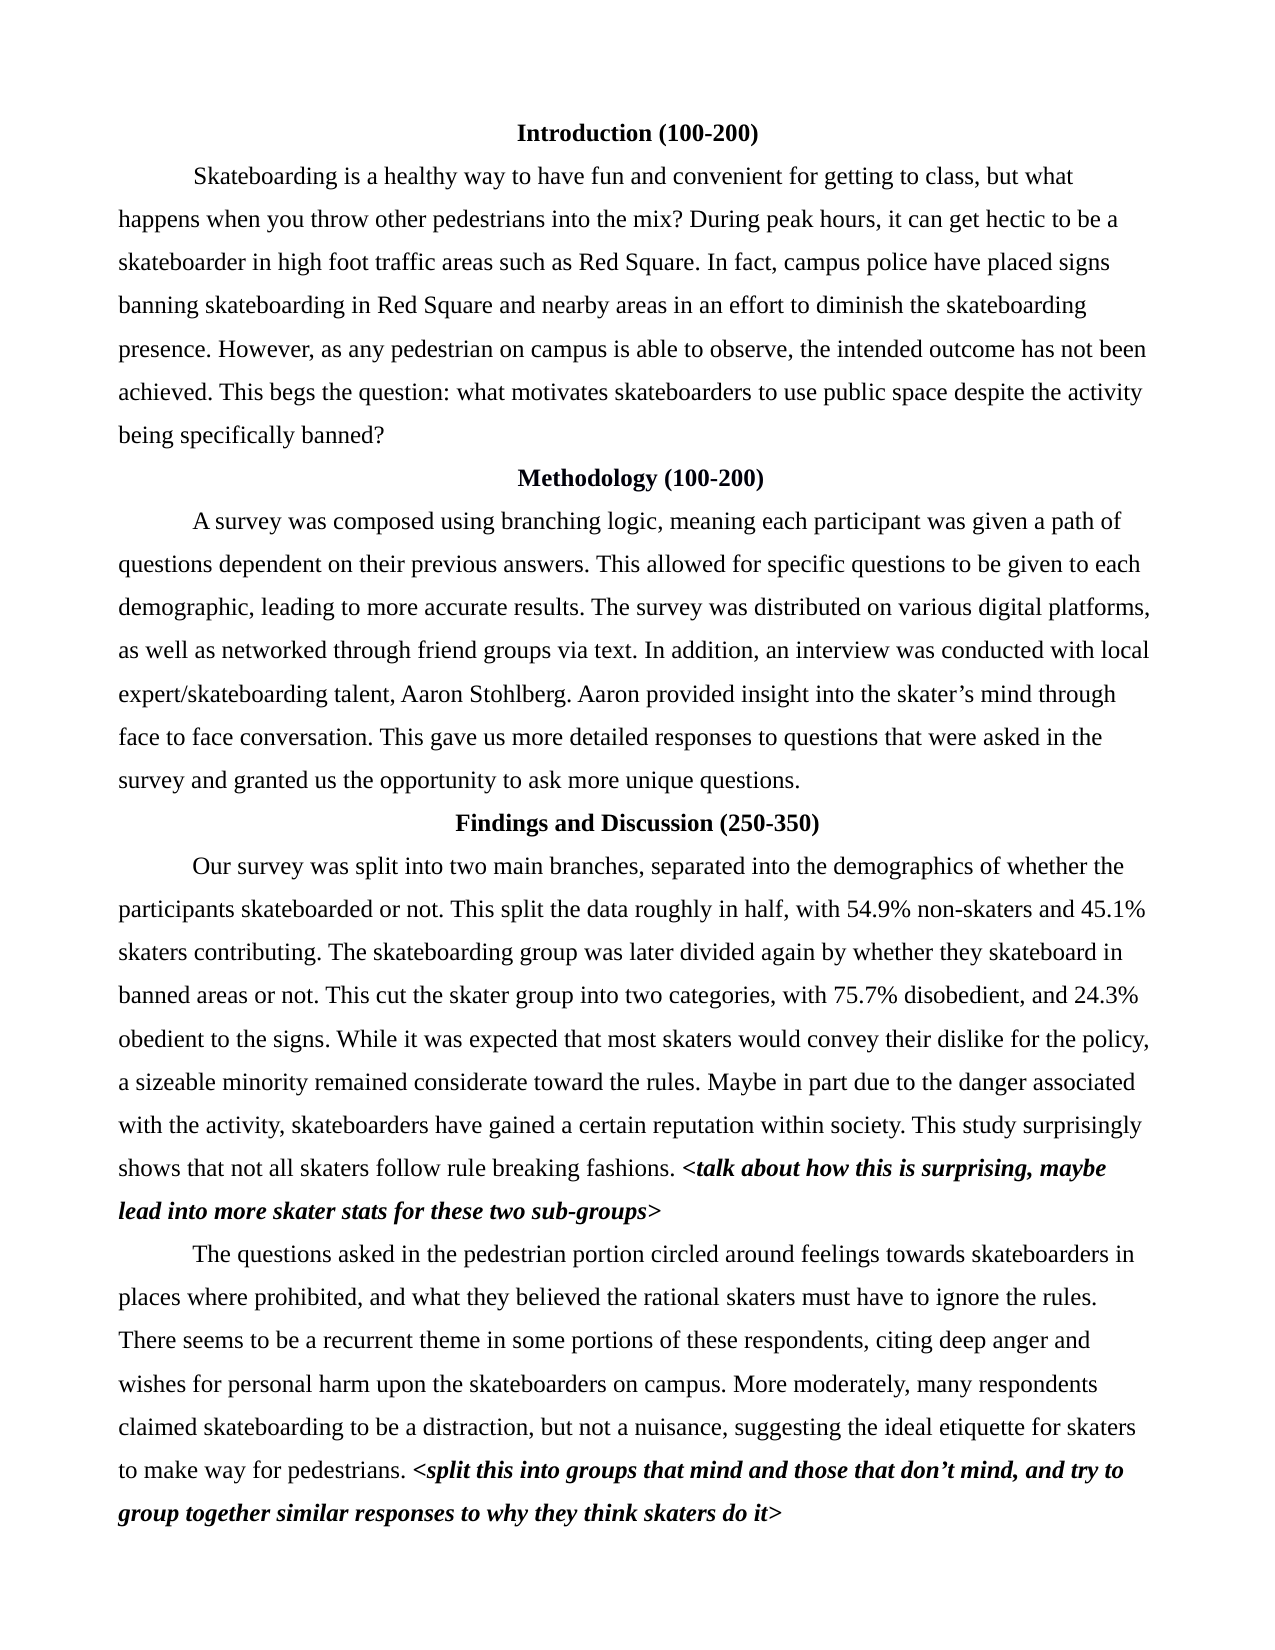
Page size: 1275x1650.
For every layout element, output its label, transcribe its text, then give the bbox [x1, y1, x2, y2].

text The questions asked in the pedestrian portion circled around feelings towards skateboarders in places where prohibited, and what they believed the rational skaters must have to ignore the rules. There seems to be a recurrent theme in some portions of these respondents, citing deep anger and wishes for personal harm upon the skateboarders on campus. More moderately, many respondents claimed skateboarding to be a distraction, but not a nuisance, suggesting the ideal etiquette for skaters to make way for pedestrians. <split this into groups that mind and those that don’t mind, and try to group together similar responses to why they think skaters do it> [118, 1239, 1157, 1527]
text Skateboarding is a healthy way to have fun and convenient for getting to class, but what happens when you throw other pedestrians into the mix? During peak hours, it can get hectic to be a skateboarder in high foot traffic areas such as Red Square. In fact, campus police have placed signs banning skateboarding in Red Square and nearby areas in an effort to diminish the skateboarding presence. However, as any pedestrian on campus is able to observe, the intended outcome has not been achieved. This begs the question: what motivates skateboarders to use public space despite the activity being specifically banned? [118, 161, 1157, 449]
text A survey was composed using branching logic, meaning each participant was given a path of questions dependent on their previous answers. This allowed for specific questions to be given to each demographic, leading to more accurate results. The survey was distributed on various digital platforms, as well as networked through friend groups via text. In addition, an interview was conducted with local expert/skateboarding talent, Aaron Stohlberg. Aaron provided insight into the skater’s mind through face to face conversation. This gave us more detailed responses to questions that were asked in the survey and granted us the opportunity to ask more unique questions. [118, 506, 1157, 794]
text Findings and Discussion (250-350) [118, 808, 1157, 837]
text Our survey was split into two main branches, separated into the demographics of whether the participants skateboarded or not. This split the data roughly in half, with 54.9% non-skaters and 45.1% skaters contributing. The skateboarding group was later divided again by whether they skateboard in banned areas or not. This cut the skater group into two categories, with 75.7% disobedient, and 24.3% obedient to the signs. While it was expected that most skaters would convey their dislike for the policy, a sizeable minority remained considerate toward the rules. Maybe in part due to the danger associated with the activity, skateboarders have gained a certain reputation within society. This study surprisingly shows that not all skaters follow rule breaking fashions. <talk about how this is surprising, maybe lead into more skater stats for these two sub-groups> [118, 851, 1157, 1225]
text Introduction (100-200) [118, 118, 1157, 147]
text Methodology (100-200) [118, 463, 1157, 492]
